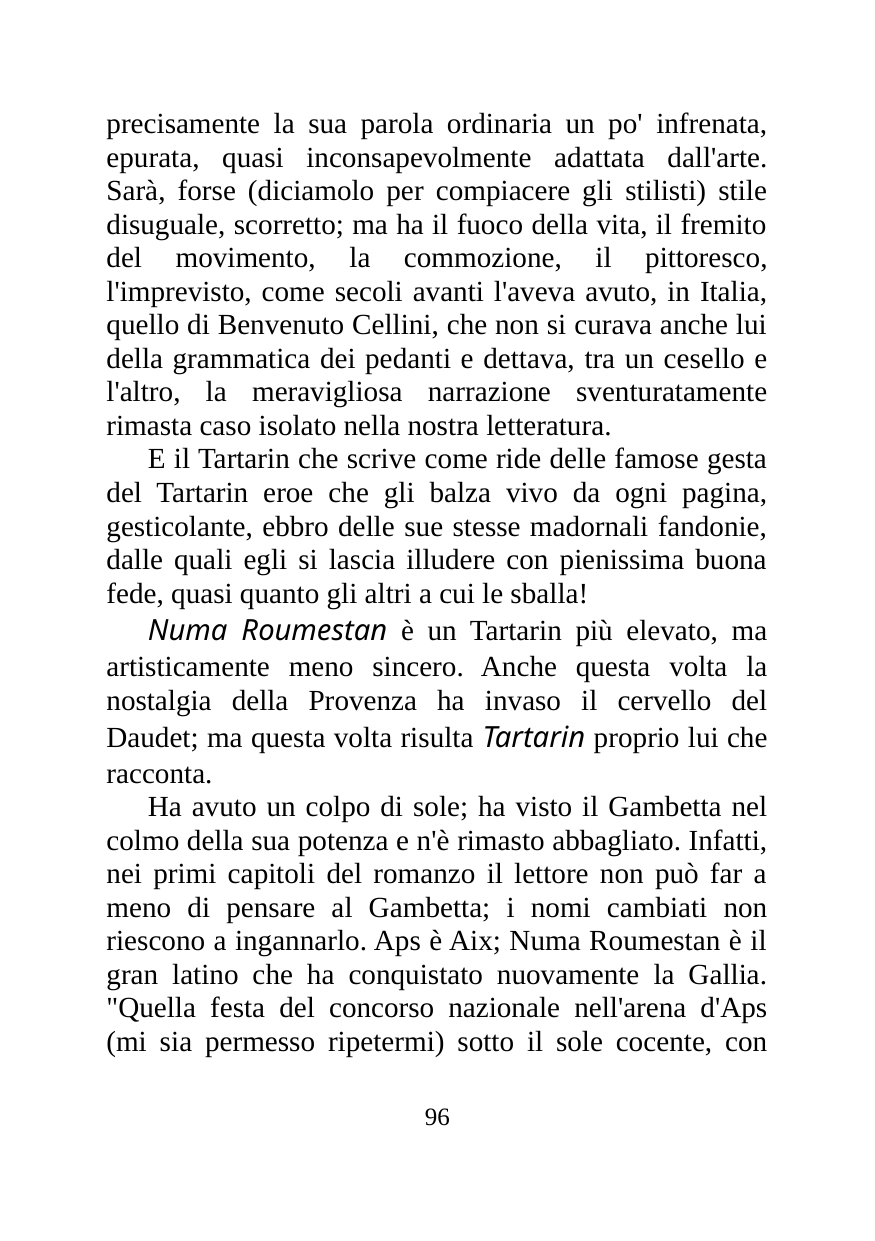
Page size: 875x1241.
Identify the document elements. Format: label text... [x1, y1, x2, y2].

text precisamente la sua parola ordinaria un po' infrenata, epurata, quasi inconsapevolmente adattata dall'arte. Sarà, forse (diciamolo per compiacere gli stilisti) stile disuguale, scorretto; ma ha il fuoco della vita, il fremito del movimento, la commozione, il pittoresco, l'imprevisto, come secoli avanti l'aveva avuto, in Italia, quello di Benvenuto Cellini, che non si curava anche lui della grammatica dei pedanti e dettava, tra un cesello e l'altro, la meravigliosa narrazione sventuratamente rimasta caso isolato nella nostra letteratura. [106, 106, 768, 442]
text Numa Roumestan è un Tartarin più elevato, ma artisticamente meno sincero. Anche questa volta la nostalgia della Provenza ha invaso il cervello del Daudet; ma questa volta risulta Tartarin proprio lui che racconta. [106, 609, 768, 789]
text E il Tartarin che scrive come ride delle famose gesta del Tartarin eroe che gli balza vivo da ogni pagina, gesticolante, ebbro delle sue stesse madornali fandonie, dalle quali egli si lascia illudere con pienissima buona fede, quasi quanto gli altri a cui le sballa! [106, 442, 768, 609]
text Ha avuto un colpo di sole; ha visto il Gambetta nel colmo della sua potenza e n'è rimasto abbagliato. Infatti, nei primi capitoli del romanzo il lettore non può far a meno di pensare al Gambetta; i nomi cambiati non riescono a ingannarlo. Aps è Aix; Numa Roumestan è il gran latino che ha conquistato nuovamente la Gallia. "Quella festa del concorso nazionale nell'arena d'Aps (mi sia permesso ripetermi) sotto il sole cocente, con [106, 789, 768, 1058]
